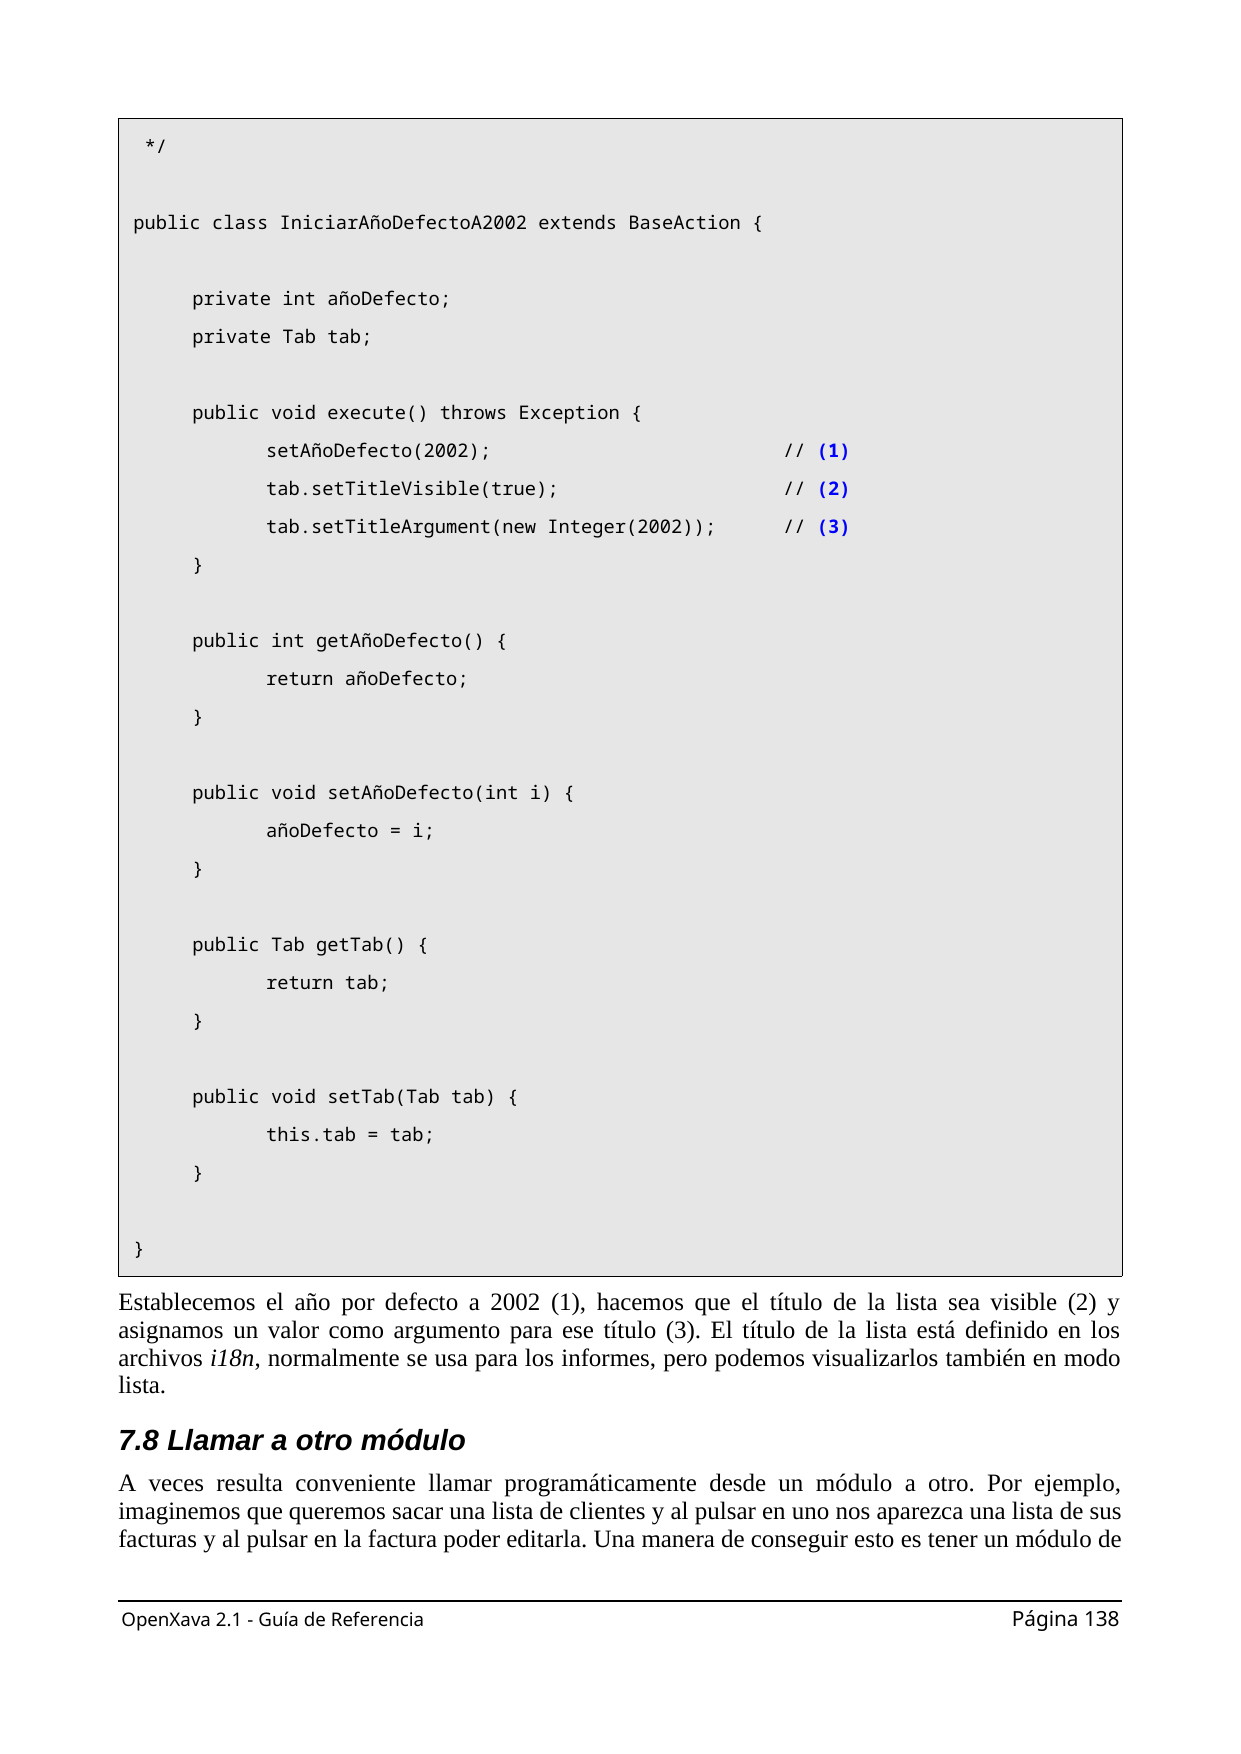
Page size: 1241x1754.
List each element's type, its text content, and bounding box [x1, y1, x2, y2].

text public class IniciarAñoDefectoA2002 extends BaseAction { [119, 194, 1122, 232]
text setAñoDefecto(2002); // (1) [119, 422, 1122, 460]
text public void setAñoDefecto(int i) { [119, 764, 1122, 802]
text private Tab tab; [119, 308, 1122, 346]
text } [119, 841, 1122, 878]
text public void execute() throws Exception { [119, 384, 1122, 422]
subtitle Llamar a otro módulo [118, 1424, 1122, 1457]
text return tab; [119, 954, 1122, 993]
text A veces resulta conveniente llamar programáticamente desde un módulo a otro. Por ejemplo, imaginemos que queremos sacar una lista de clientes y al pulsar en uno nos aparezca una lista de sus facturas y al pulsar en la factura poder editarla. Una manera de conseguir esto es tener un módulo de [118, 1469, 1122, 1553]
text return añoDefecto; [119, 650, 1122, 688]
text tab.setTitleArgument(new Integer(2002)); // (3) [119, 498, 1122, 536]
text */ [119, 119, 1122, 156]
text Establecemos el año por defecto a 2002 (1), hacemos que el título de la lista sea visible (2) y asignamos un valor como argumento para ese título (3). El título de la lista está definido en los archivos i18n, normalmente se usa para los informes, pero podemos visualizarlos también en modo lista. [118, 1288, 1122, 1399]
text añoDefecto = i; [119, 802, 1122, 841]
text } [119, 1221, 1122, 1276]
text this.tab = tab; [119, 1107, 1122, 1145]
text } [119, 688, 1122, 726]
text } [119, 993, 1122, 1031]
text tab.setTitleVisible(true); // (2) [119, 460, 1122, 498]
text } [119, 1145, 1122, 1183]
text public Tab getTab() { [119, 917, 1122, 954]
text public int getAñoDefecto() { [119, 612, 1122, 650]
text public void setTab(Tab tab) { [119, 1069, 1122, 1107]
text private int añoDefecto; [119, 270, 1122, 308]
text } [119, 536, 1122, 574]
